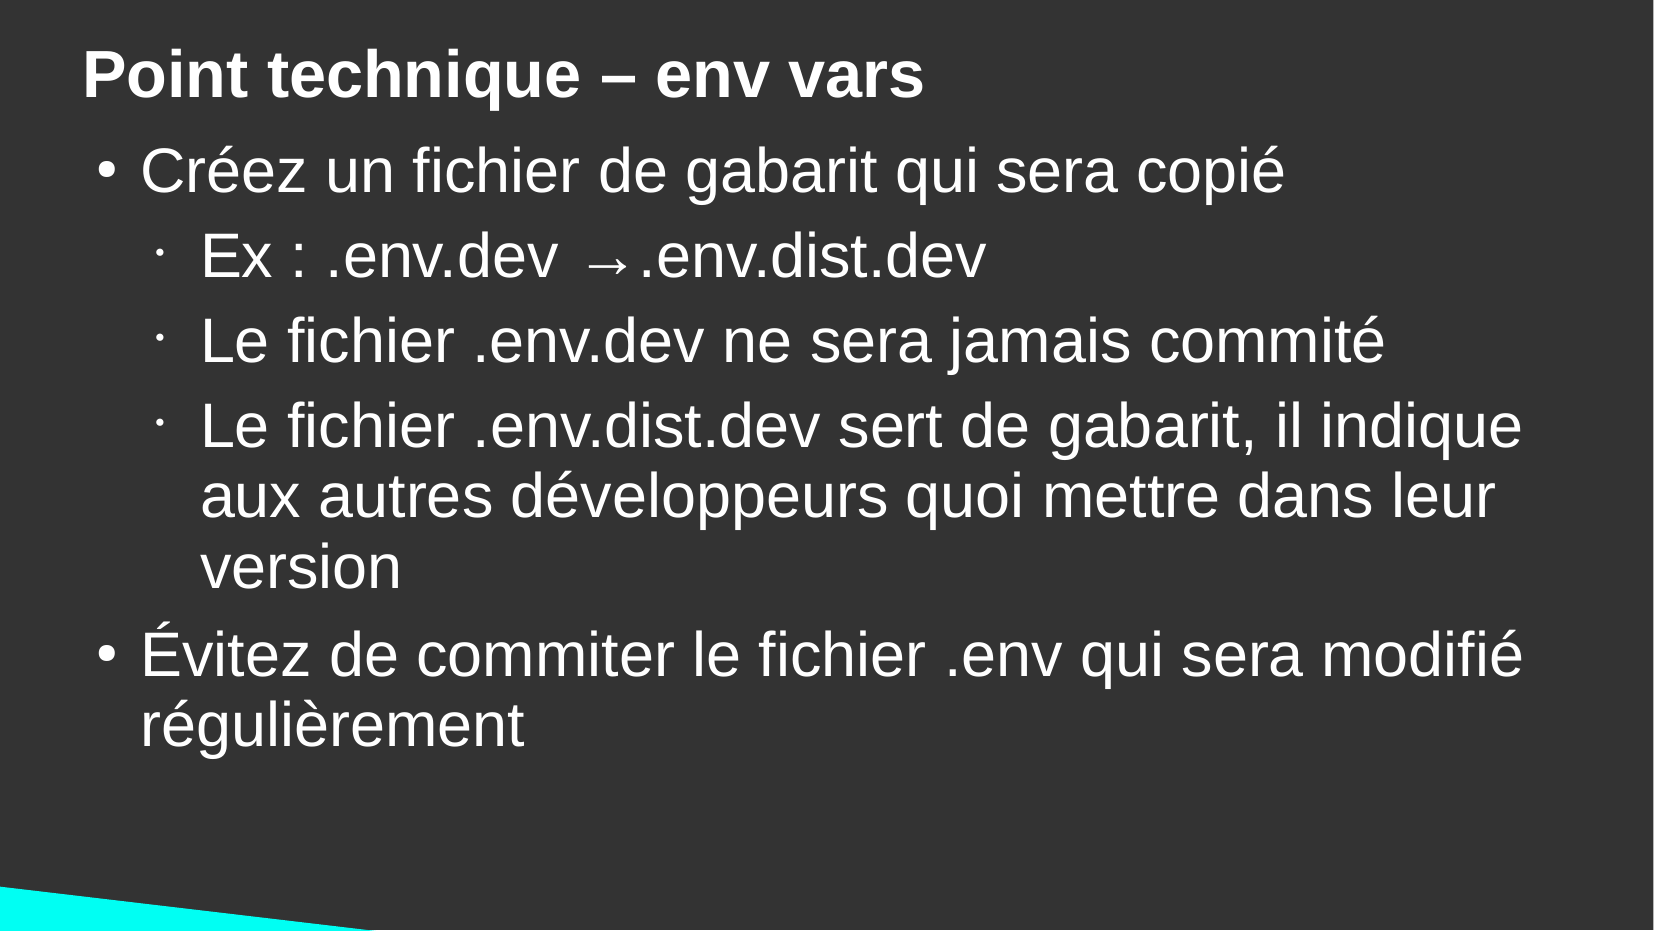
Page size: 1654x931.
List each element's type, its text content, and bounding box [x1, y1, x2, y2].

list Créez un fichier de gabarit qui sera copié Ex : .env.dev →.env.dist.dev Le fichier .env.dev ne sera jamais commité Le fichier .env.dist.dev sert de gabarit, il indique aux autres développeurs quoi mettre dans leur version Évitez de commiter le fichier .env qui sera modifié régulièrement [80, 135, 1619, 768]
title Point technique – env vars [82, 37, 1571, 112]
text_box [0, 886, 377, 931]
